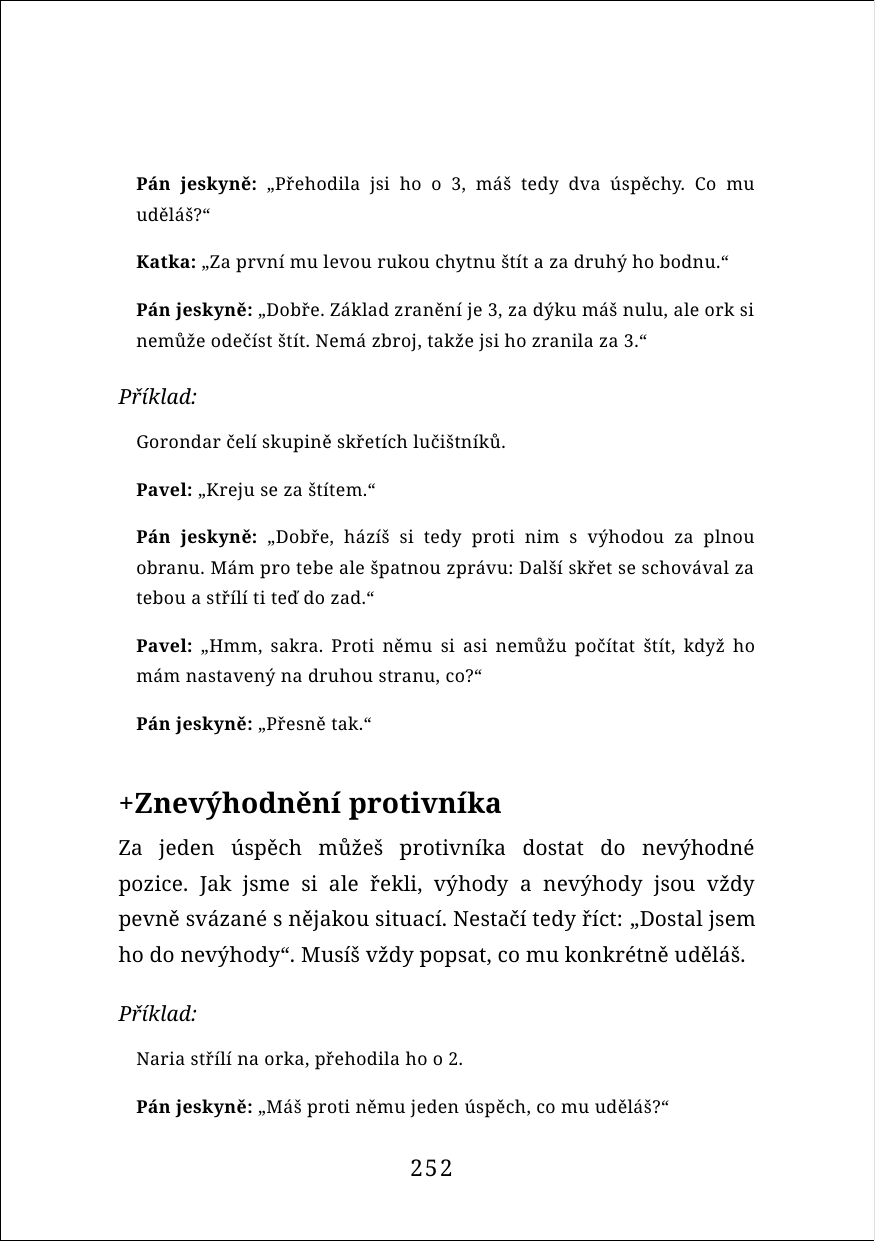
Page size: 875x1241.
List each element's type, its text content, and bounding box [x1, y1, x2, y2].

text Pán jeskyně: „Dobře, házíš si tedy proti nim s výhodou za plnou obranu. Mám pro tebe ale špatnou zprávu: Další skřet se schovával za tebou a střílí ti teď do zad.“ [136, 525, 756, 609]
text Pavel: „Hmm, sakra. Proti němu si asi nemůžu počítat štít, když ho mám nastavený na druhou stranu, co?“ [136, 633, 756, 688]
text Pán jeskyně: „Přesně tak.“ [136, 711, 756, 736]
text Pán jeskyně: „Dobře. Základ zranění je 3, za dýku máš nulu, ale ork si nemůže odečíst štít. Nemá zbroj, takže jsi ho zranila za 3.“ [136, 298, 756, 352]
text Naria střílí na orka, přehodila ho o 2. [136, 1046, 756, 1070]
text Za jeden úspěch můžeš protivníka dostat do nevýhodné pozice. Jak jsme si ale řekli, výhody a nevýhody jsou vždy pevně svázané s nějakou situací. Nestačí tedy říct: „Dostal jsem ho do nevýhody“. Musíš vždy popsat, co mu konkrétně uděláš. [118, 833, 756, 968]
subtitle +Znevýhodnění protivníka [118, 783, 756, 821]
text Pán jeskyně: „Máš proti němu jeden úspěch, co mu uděláš?“ [136, 1094, 756, 1118]
text Pavel: „Kreju se za štítem.“ [136, 477, 756, 501]
text Pán jeskyně: „Přehodila jsi ho o 3, máš tedy dva úspěchy. Co mu uděláš?“ [136, 172, 756, 226]
text Příklad: [118, 999, 756, 1027]
text Příklad: [118, 382, 756, 410]
text Katka: „Za první mu levou rukou chytnu štít a za druhý ho bodnu.“ [136, 250, 756, 274]
text Gorondar čelí skupině skřetích lučištníků. [136, 429, 756, 453]
